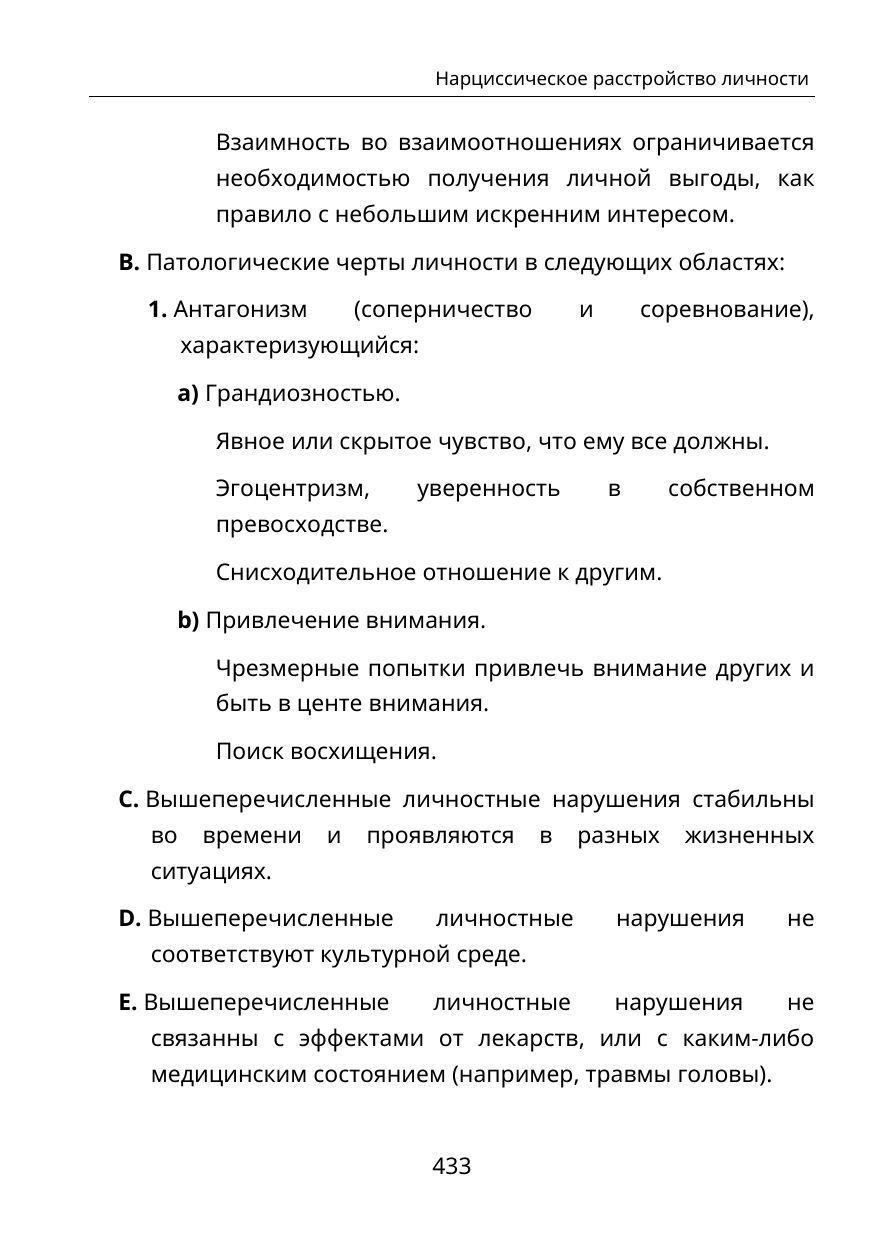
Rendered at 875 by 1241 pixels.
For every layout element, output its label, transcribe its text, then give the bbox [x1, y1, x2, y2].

list Эгоцентризм, уверенность в собственном превосходстве. [177, 472, 815, 539]
list Поиск восхищения. [177, 735, 815, 766]
list Грандиозностью. [177, 377, 815, 408]
list Привлечение внимания. [177, 604, 815, 635]
list Чрезмерные попытки привлечь внимание других и быть в центе внимания. [177, 651, 815, 719]
list Явное или скрытое чувство, что ему все должны. [177, 425, 815, 456]
list Вышеперечисленные личностные нарушения стабильны во времени и проявляются в разных жизненных ситуациях. [118, 783, 815, 886]
list Вышеперечисленные личностные нарушения не соответствуют культурной среде. [118, 902, 815, 969]
list Антагонизм (соперничество и соревнование), характеризующийся: [148, 293, 815, 361]
list Снисходительное отношение к другим. [177, 556, 815, 587]
list Вышеперечисленные личностные нарушения не связанны с эффектами от лекарств, или с каким-либо медицинским состоянием (например, травмы головы). [118, 986, 815, 1089]
list Взаимность во взаимоотношениях ограничивается необходимостью получения личной выгоды, как правило с небольшим искренним интересом. [177, 126, 815, 229]
list Патологические черты личности в следующих областях: [118, 246, 815, 277]
